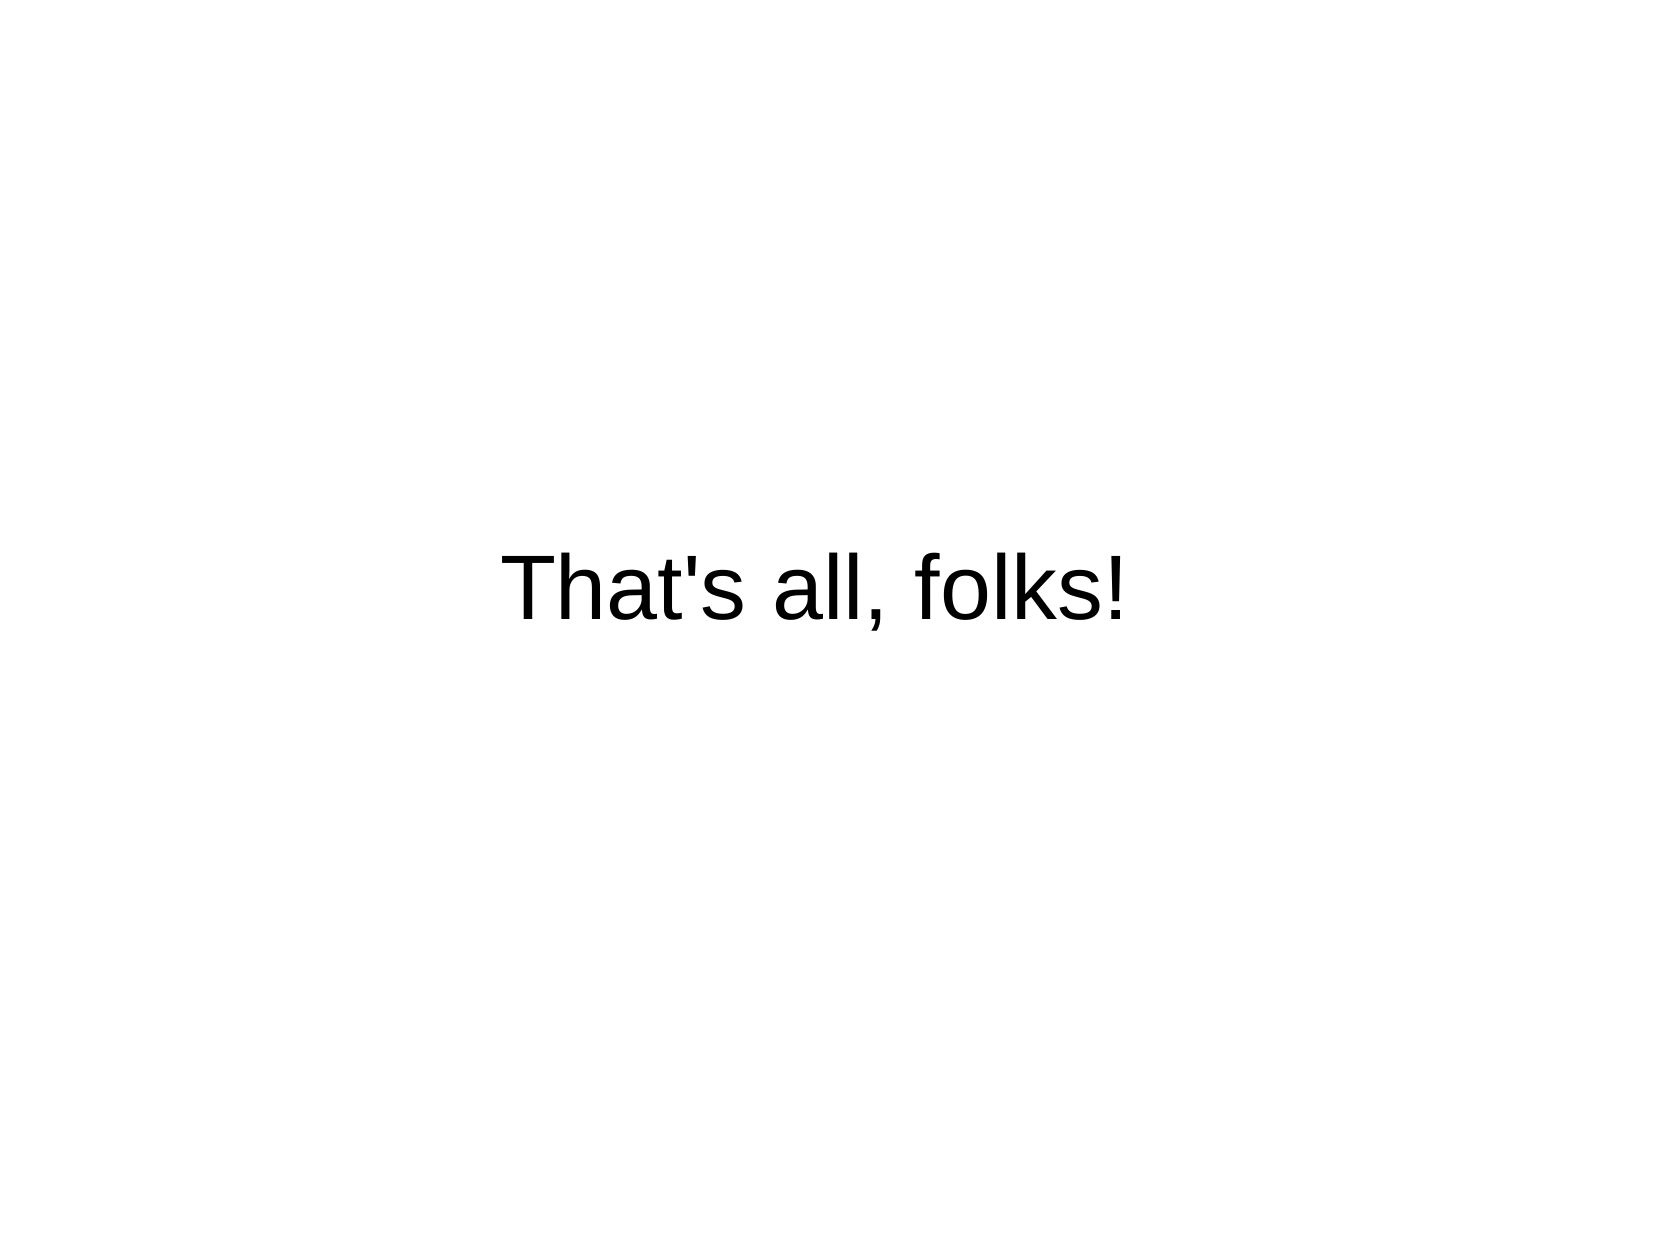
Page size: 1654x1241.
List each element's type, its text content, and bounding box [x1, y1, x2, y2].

title That's all, folks! [70, 484, 1560, 692]
